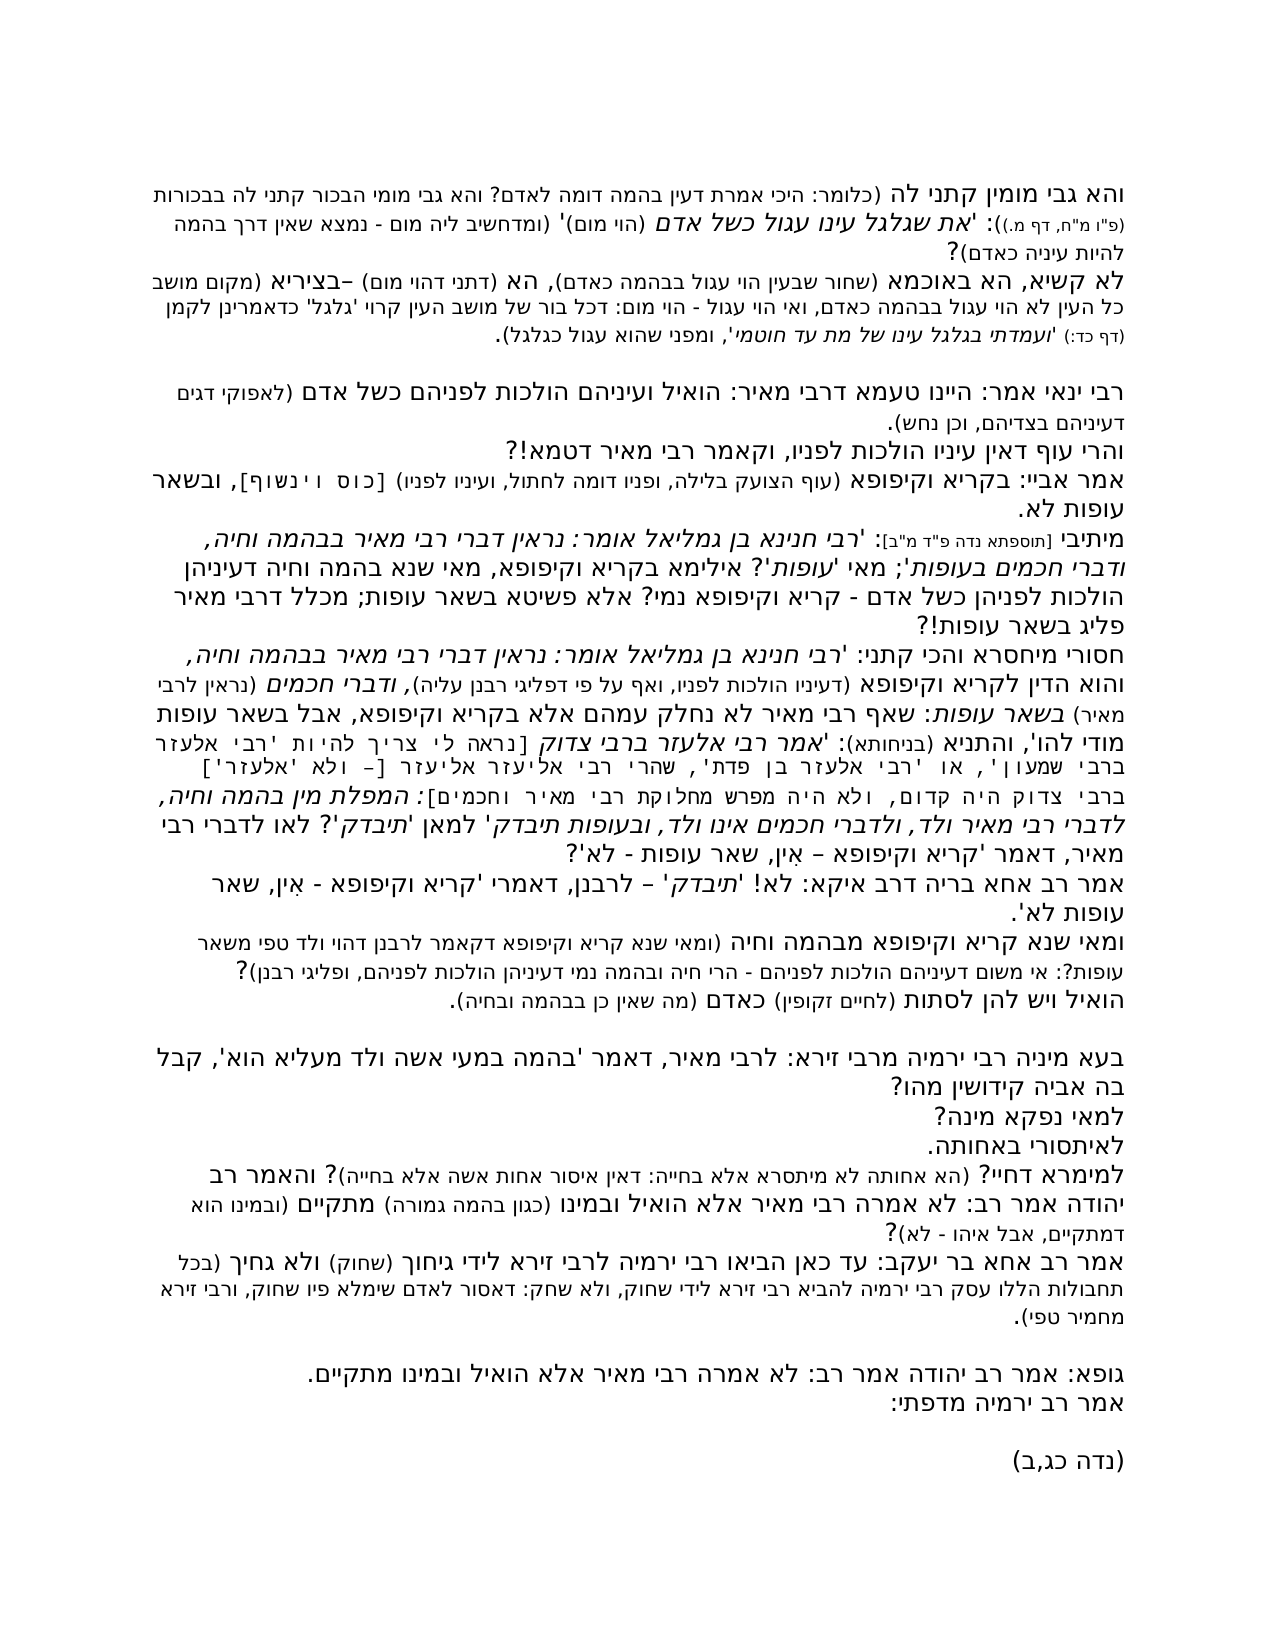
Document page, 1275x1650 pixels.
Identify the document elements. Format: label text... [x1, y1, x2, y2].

text (נדה כג,ב) [150, 1446, 1125, 1475]
text הואיל ויש להן לסתות (לחיים זקופין) כאדם (מה שאין כן בבהמה ובחיה). [150, 986, 1125, 1015]
text והא גבי מומין קתני לה (כלומר: היכי אמרת דעין בהמה דומה לאדם? והא גבי מומי הבכור קתני לה בבכורות (פ"ו מ"ח, דף מ.)): 'את שגלגל עינו עגול כשל אדם (הוי מום)' (ומדחשיב ליה מום - נמצא שאין דרך בהמה להיות עיניה כאדם)? [150, 179, 1125, 266]
text והרי עוף דאין עיניו הולכות לפניו, וקאמר רבי מאיר דטמא!? [150, 436, 1125, 465]
text ומאי שנא קריא וקיפופא מבהמה וחיה (ומאי שנא קריא וקיפופא דקאמר לרבנן דהוי ולד טפי משאר עופות?: אי משום דעיניהם הולכות לפניהם - הרי חיה ובהמה נמי דעיניהן הולכות לפניהם, ופליגי רבנן)? [150, 927, 1125, 986]
text גופא: אמר רב יהודה אמר רב: לא אמרה רבי מאיר אלא הואיל ובמינו מתקיים. [150, 1359, 1125, 1388]
text אמר רב ירמיה מדפתי: [150, 1388, 1125, 1417]
text חסורי מיחסרא והכי קתני: 'רבי חנינא בן גמליאל אומר: נראין דברי רבי מאיר בבהמה וחיה, והוא הדין לקריא וקיפופא (דעיניו הולכות לפניו, ואף על פי דפליגי רבנן עליה), ודברי חכמים (נראין לרבי מאיר) בשאר עופות: שאף רבי מאיר לא נחלק עמהם אלא בקריא וקיפופא, אבל בשאר עופות מודי להו', והתניא (בניחותא): 'אמר רבי אלעזר ברבי צדוק [נראה לי צריך להיות 'רבי אלעזר ברבי שמעון', או 'רבי אלעזר בן פדת', שהרי רבי אליעזר אליעזר [– ולא 'אלעזר'] ברבי צדוק היה קדום, ולא היה מפרש מחלוקת רבי מאיר וחכמים]: המפלת מין בהמה וחיה, לדברי רבי מאיר ולד, ולדברי חכמים אינו ולד, ובעופות תיבדק' למאן 'תיבדק'? לאו לדברי רבי מאיר, דאמר 'קריא וקיפופא – אִין, שאר עופות - לא'? [150, 640, 1125, 869]
text למימרא דחיי? (הא אחותה לא מיתסרא אלא בחייה: דאין איסור אחות אשה אלא בחייה)? והאמר רב יהודה אמר רב: לא אמרה רבי מאיר אלא הואיל ובמינו (כגון בהמה גמורה) מתקיים (ובמינו הוא דמתקיים, אבל איהו - לא)? [150, 1160, 1125, 1248]
text למאי נפקא מינה? [150, 1102, 1125, 1131]
text בעא מיניה רבי ירמיה מרבי זירא: לרבי מאיר, דאמר 'בהמה במעי אשה ולד מעליא הוא', קבל בה אביה קידושין מהו? [150, 1043, 1125, 1102]
text לא קשיא, הא באוכמא (שחור שבעין הוי עגול בבהמה כאדם), הא (דתני דהוי מום) –בציריא (מקום מושב כל העין לא הוי עגול בבהמה כאדם, ואי הוי עגול - הוי מום: דכל בור של מושב העין קרוי 'גלגל' כדאמרינן לקמן (דף כד:) 'ועמדתי בגלגל עינו של מת עד חוטמי', ומפני שהוא עגול כגלגל). [150, 266, 1125, 349]
text לאיתסורי באחותה. [150, 1131, 1125, 1160]
text אמר רב אחא בריה דרב איקא: לא! 'תיבדק' – לרבנן, דאמרי 'קריא וקיפופא - אִין, שאר עופות לא'. [150, 869, 1125, 927]
text מיתיבי [תוספתא נדה פ"ד מ"ב]: 'רבי חנינא בן גמליאל אומר: נראין דברי רבי מאיר בבהמה וחיה, ודברי חכמים בעופות'; מאי 'עופות'? אילימא בקריא וקיפופא, מאי שנא בהמה וחיה דעיניהן הולכות לפניהן כשל אדם - קריא וקיפופא נמי? אלא פשיטא בשאר עופות; מכלל דרבי מאיר פליג בשאר עופות!? [150, 524, 1125, 640]
text אמר רב אחא בר יעקב: עד כאן הביאו רבי ירמיה לרבי זירא לידי גיחוך (שחוק) ולא גחיך (בכל תחבולות הללו עסק רבי ירמיה להביא רבי זירא לידי שחוק, ולא שחק: דאסור לאדם שימלא פיו שחוק, ורבי זירא מחמיר טפי). [150, 1248, 1125, 1330]
text אמר אביי: בקריא וקיפופא (עוף הצועק בלילה, ופניו דומה לחתול, ועיניו לפניו) [כוס וינשוף], ובשאר עופות לא. [150, 465, 1125, 524]
text רבי ינאי אמר: היינו טעמא דרבי מאיר: הואיל ועיניהם הולכות לפניהם כשל אדם (לאפוקי דגים דעיניהם בצדיהם, וכן נחש). [150, 378, 1125, 436]
